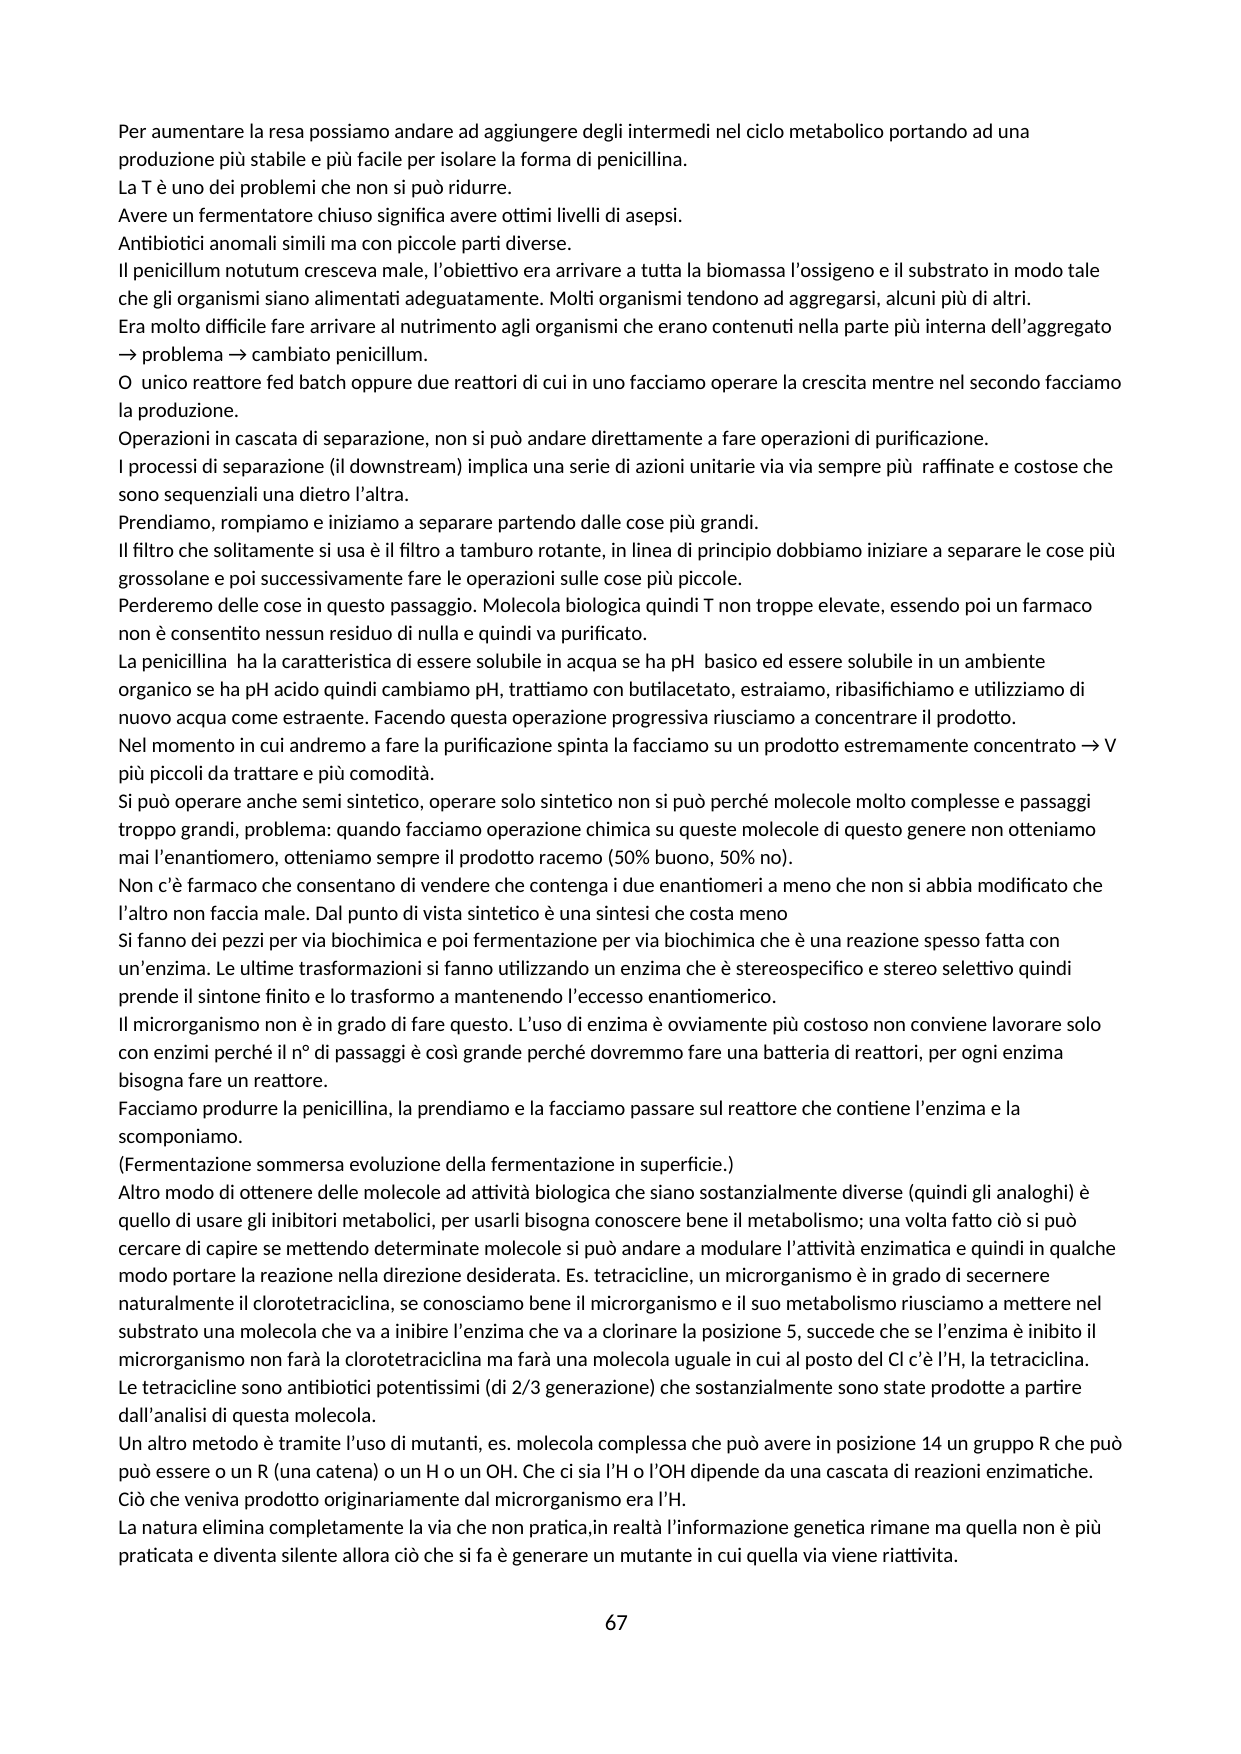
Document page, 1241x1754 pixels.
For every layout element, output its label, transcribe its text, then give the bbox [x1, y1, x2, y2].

text Per aumentare la resa possiamo andare ad aggiungere degli intermedi nel ciclo metabolico portando ad una produzione più stabile e più facile per isolare la forma di penicillina. La T è uno dei problemi che non si può ridurre. Avere un fermentatore chiuso significa avere ottimi livelli di asepsi. Antibiotici anomali simili ma con piccole parti diverse. Il penicillum notutum cresceva male, l’obiettivo era arrivare a tutta la biomassa l’ossigeno e il substrato in modo tale che gli organismi siano alimentati adeguatamente. Molti organismi tendono ad aggregarsi, alcuni più di altri. Era molto difficile fare arrivare al nutrimento agli organismi che erano contenuti nella parte più interna dell’aggregato → problema → cambiato penicillum. O unico reattore fed batch oppure due reattori di cui in uno facciamo operare la crescita mentre nel secondo facciamo la produzione. Operazioni in cascata di separazione, non si può andare direttamente a fare operazioni di purificazione. I processi di separazione (il downstream) implica una serie di azioni unitarie via via sempre più raffinate e costose che sono sequenziali una dietro l’altra. Prendiamo, rompiamo e iniziamo a separare partendo dalle cose più grandi. Il filtro che solitamente si usa è il filtro a tamburo rotante, in linea di principio dobbiamo iniziare a separare le cose più grossolane e poi successivamente fare le operazioni sulle cose più piccole. Perderemo delle cose in questo passaggio. Molecola biologica quindi T non troppe elevate, essendo poi un farmaco non è consentito nessun residuo di nulla e quindi va purificato. La penicillina ha la caratteristica di essere solubile in acqua se ha pH basico ed essere solubile in un ambiente organico se ha pH acido quindi cambiamo pH, trattiamo con butilacetato, estraiamo, ribasifichiamo e utilizziamo di nuovo acqua come estraente. Facendo questa operazione progressiva riusciamo a concentrare il prodotto. Nel momento in cui andremo a fare la purificazione spinta la facciamo su un prodotto estremamente concentrato → V più piccoli da trattare e più comodità. Si può operare anche semi sintetico, operare solo sintetico non si può perché molecole molto complesse e passaggi troppo grandi, problema: quando facciamo operazione chimica su queste molecole di questo genere non otteniamo mai l’enantiomero, otteniamo sempre il prodotto racemo (50% buono, 50% no). Non c’è farmaco che consentano di vendere che contenga i due enantiomeri a meno che non si abbia modificato che l’altro non faccia male. Dal punto di vista sintetico è una sintesi che costa meno Si fanno dei pezzi per via biochimica e poi fermentazione per via biochimica che è una reazione spesso fatta con un’enzima. Le ultime trasformazioni si fanno utilizzando un enzima che è stereospecifico e stereo selettivo quindi prende il sintone finito e lo trasformo a mantenendo l’eccesso enantiomerico. Il microrganismo non è in grado di fare questo. L’uso di enzima è ovviamente più costoso non conviene lavorare solo con enzimi perché il n° di passaggi è così grande perché dovremmo fare una batteria di reattori, per ogni enzima bisogna fare un reattore. Facciamo produrre la penicillina, la prendiamo e la facciamo passare sul reattore che contiene l’enzima e la scomponiamo. (Fermentazione sommersa evoluzione della fermentazione in superficie.) Altro modo di ottenere delle molecole ad attività biologica che siano sostanzialmente diverse (quindi gli analoghi) è quello di usare gli inibitori metabolici, per usarli bisogna conoscere bene il metabolismo; una volta fatto ciò si può cercare di capire se mettendo determinate molecole si può andare a modulare l’attività enzimatica e quindi in qualche modo portare la reazione nella direzione desiderata. Es. tetracicline, un microrganismo è in grado di secernere naturalmente il clorotetraciclina, se conosciamo bene il microrganismo e il suo metabolismo riusciamo a mettere nel substrato una molecola che va a inibire l’enzima che va a clorinare la posizione 5, succede che se l’enzima è inibito il microrganismo non farà la clorotetraciclina ma farà una molecola uguale in cui al posto del Cl c’è l’H, la tetraciclina. Le tetracicline sono antibiotici potentissimi (di 2/3 generazione) che sostanzialmente sono state prodotte a partire dall’analisi di questa molecola. Un altro metodo è tramite l’uso di mutanti, es. molecola complessa che può avere in posizione 14 un gruppo R che può può essere o un R (una catena) o un H o un OH. Che ci sia l’H o l’OH dipende da una cascata di reazioni enzimatiche. Ciò che veniva prodotto originariamente dal microrganismo era l’H. La natura elimina completamente la via che non pratica,in realtà l’informazione genetica rimane ma quella non è più praticata e diventa silente allora ciò che si fa è generare un mutante in cui quella via viene riattivita. [118, 118, 1124, 1567]
